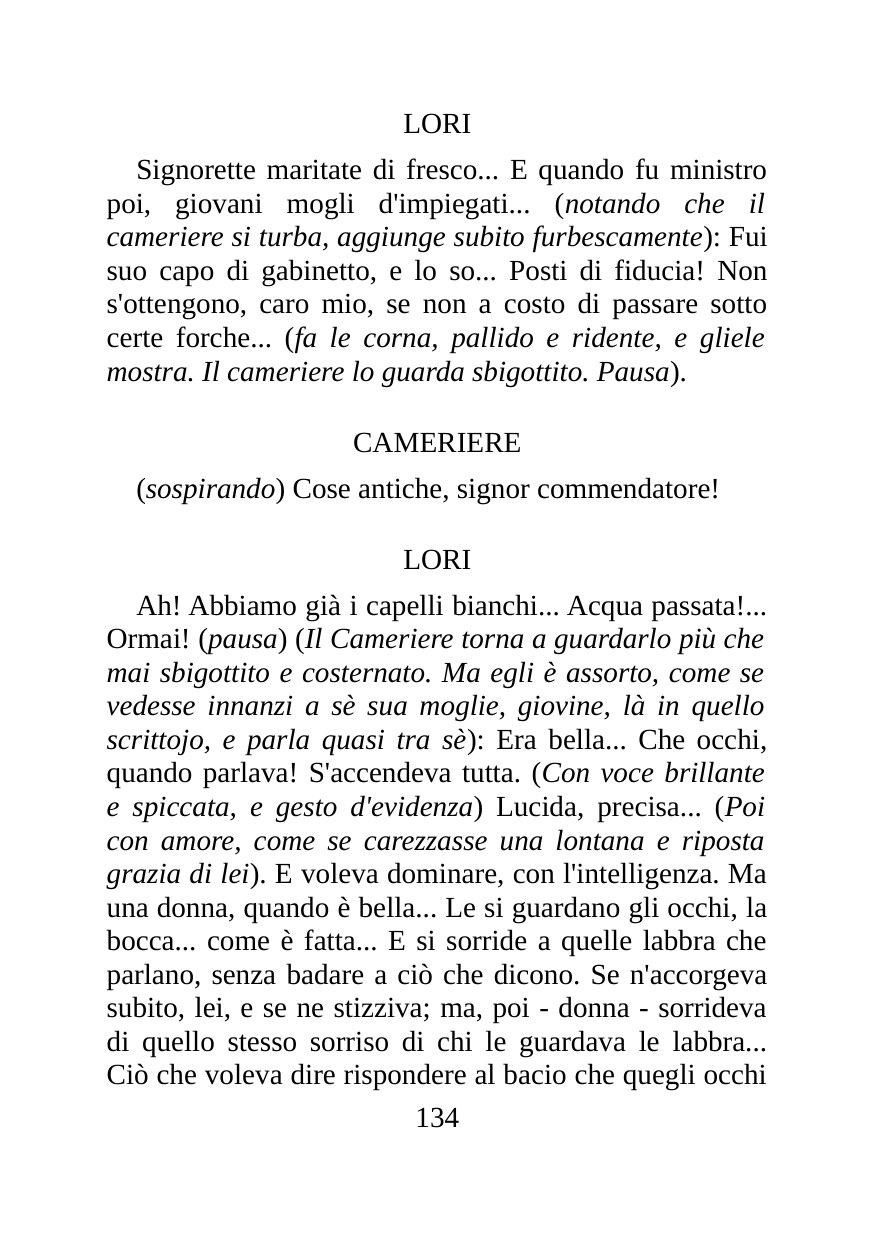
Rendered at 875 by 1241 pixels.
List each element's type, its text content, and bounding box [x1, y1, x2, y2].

text (sospirando) Cose antiche, signor commendatore! [106, 471, 768, 504]
text Ah! Abbiamo già i capelli bianchi... Acqua passata!... Ormai! (pausa) (Il Cameriere torna a guardarlo più che mai sbigottito e costernato. Ma egli è assorto, come se vedesse innanzi a sè sua moglie, giovine, là in quello scrittojo, e parla quasi tra sè): Era bella... Che occhi, quando parlava! S'accendeva tutta. (Con voce brillante e spiccata, e gesto d'evidenza) Lucida, precisa... (Poi con amore, come se carezzasse una lontana e riposta grazia di lei). E voleva dominare, con l'intelligenza. Ma una donna, quando è bella... Le si guardano gli occhi, la bocca... come è fatta... E si sorride a quelle labbra che parlano, senza badare a ciò che dicono. Se n'accorgeva subito, lei, e se ne stizziva; ma, poi - donna - sorrideva di quello stesso sorriso di chi le guardava le labbra... Ciò che voleva dire rispondere al bacio che quegli occhi [106, 588, 768, 1091]
text Signorette maritate di fresco... E quando fu ministro poi, giovani mogli d'impiegati... (notando che il cameriere si turba, aggiunge subito furbescamente): Fui suo capo di gabinetto, e lo so... Posti di fiducia! Non s'ottengono, caro mio, se non a costo di passare sotto certe forche... (fa le corna, pallido e ridente, e gliele mostra. Il cameriere lo guarda sbigottito. Pausa). [106, 152, 768, 387]
text LORI [106, 106, 768, 140]
text LORI [106, 542, 768, 575]
text CAMERIERE [106, 425, 768, 458]
